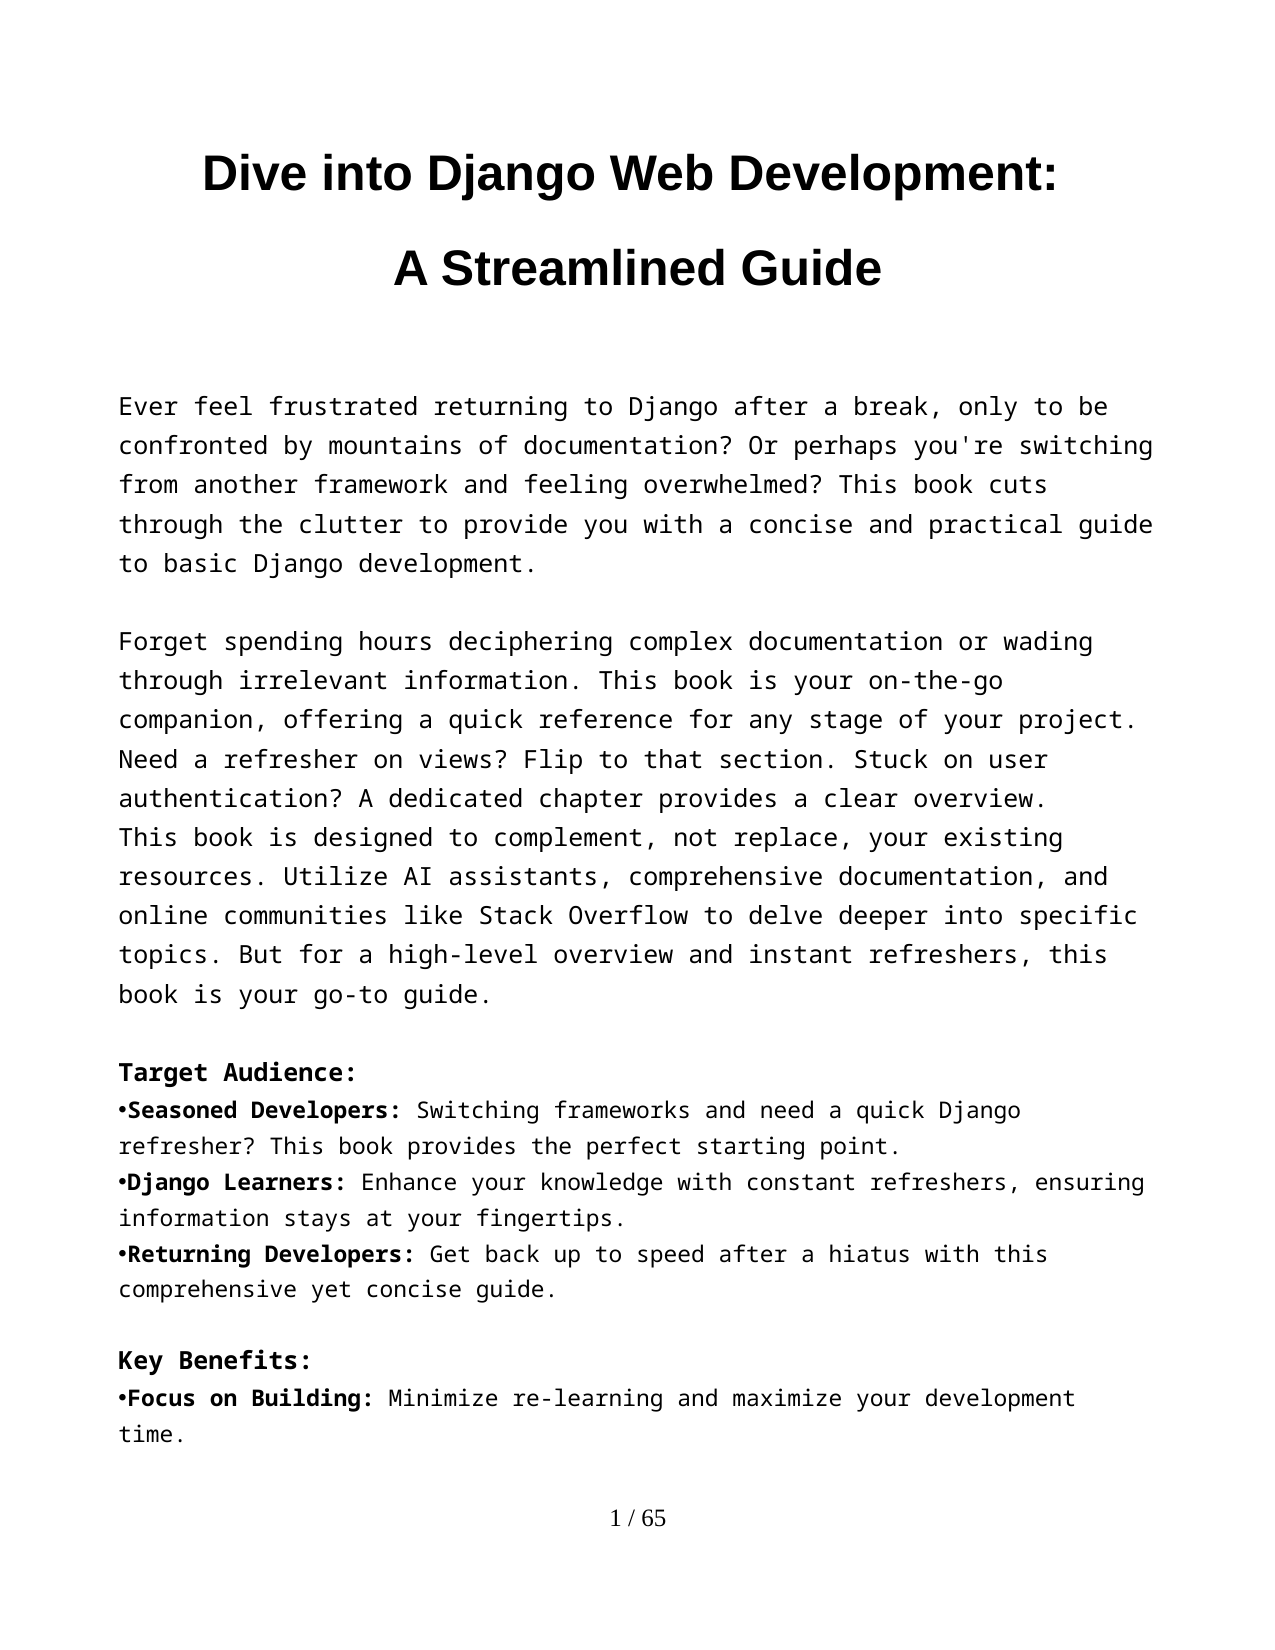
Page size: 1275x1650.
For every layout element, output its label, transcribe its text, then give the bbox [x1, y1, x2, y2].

text Target Audience: [118, 1054, 1157, 1089]
text Key Benefits: [118, 1342, 1157, 1376]
text Forget spending hours deciphering complex documentation or wading through irrelevant information. This book is your on-the-go companion, offering a quick reference for any stage of your project. Need a refresher on views? Flip to that section. Stuck on user authentication? A dedicated chapter provides a clear overview. [118, 624, 1157, 814]
list Returning Developers: Get back up to speed after a hiatus with this comprehensive yet concise guide. [118, 1237, 1157, 1305]
text Ever feel frustrated returning to Django after a break, only to be confronted by mountains of documentation? Or perhaps you're switching from another framework and feeling overwhelmed? This book cuts through the clutter to provide you with a concise and practical guide to basic Django development. [118, 389, 1157, 579]
title A Streamlined Guide [118, 238, 1157, 296]
list Seasoned Developers: Switching frameworks and need a quick Django refresher? This book provides the perfect starting point. [118, 1094, 1157, 1161]
list Django Learners: Enhance your knowledge with constant refreshers, ensuring information stays at your fingertips. [118, 1166, 1157, 1233]
title Dive into Django Web Development: [118, 143, 1157, 201]
list Focus on Building: Minimize re-learning and maximize your development time. [118, 1382, 1157, 1449]
text This book is designed to complement, not replace, your existing resources. Utilize AI assistants, comprehensive documentation, and online communities like Stack Overflow to delve deeper into specific topics. But for a high-level overview and instant refreshers, this book is your go-to guide. [118, 819, 1157, 1010]
